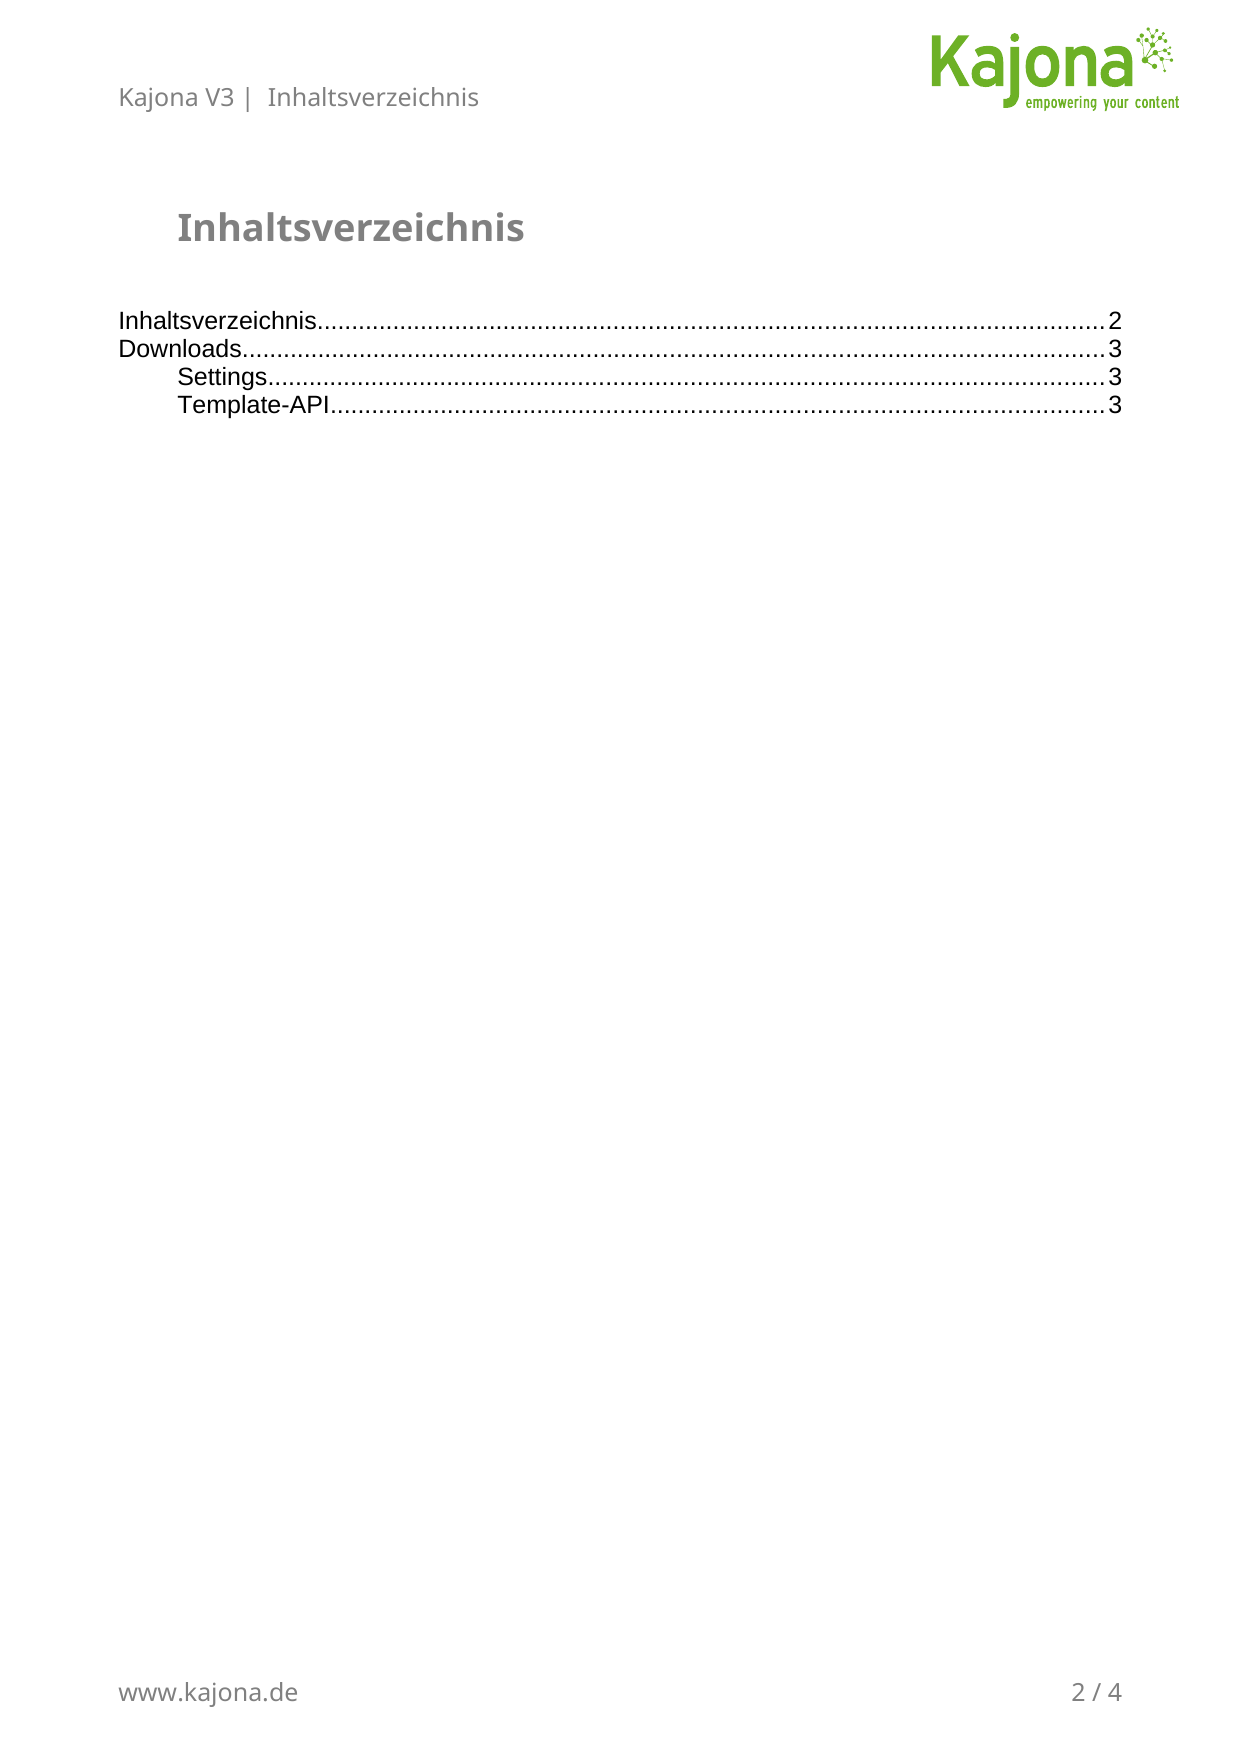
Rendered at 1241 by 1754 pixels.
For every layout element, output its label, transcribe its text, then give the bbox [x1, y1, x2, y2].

text Downloads 3 [118, 335, 1122, 363]
text Template-API 3 [177, 391, 1122, 418]
subtitle Inhaltsverzeichnis [118, 201, 1122, 253]
text Inhaltsverzeichnis 2 [118, 307, 1122, 335]
text Settings 3 [177, 363, 1122, 391]
